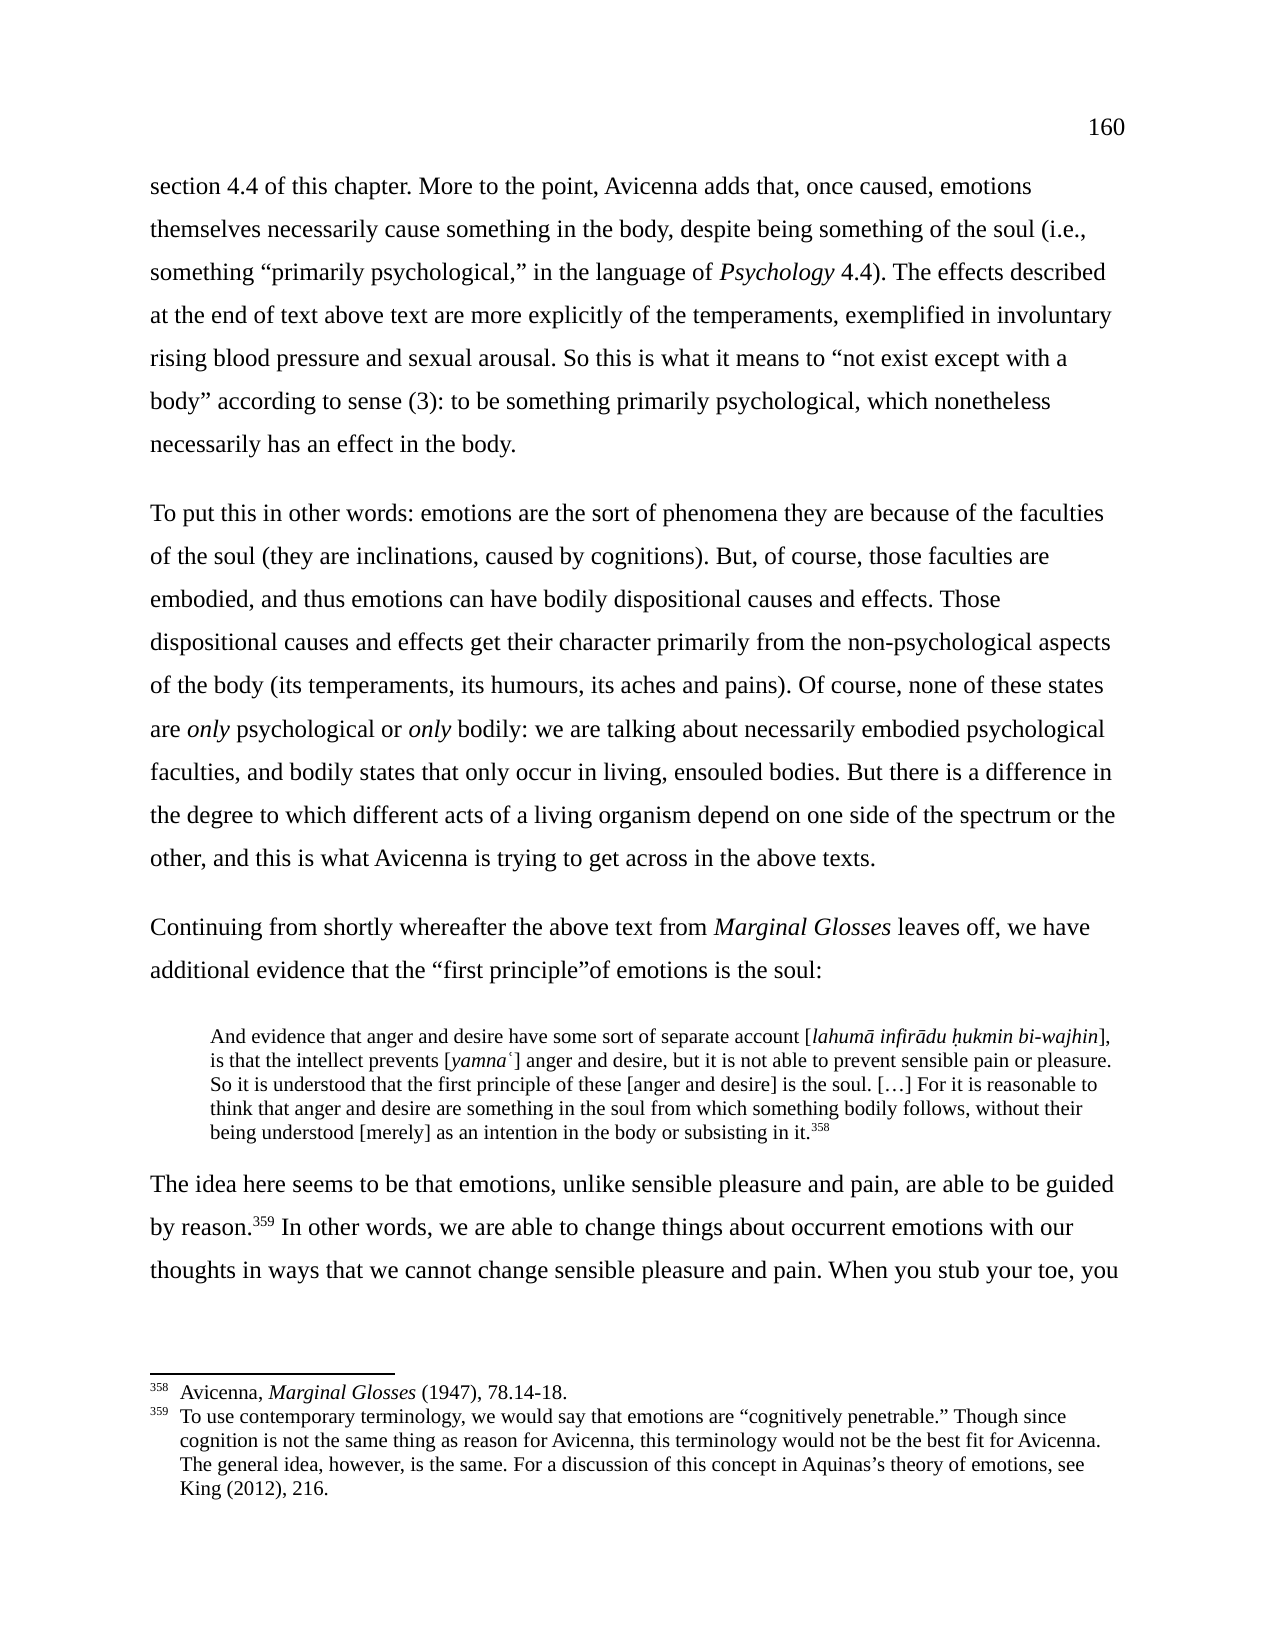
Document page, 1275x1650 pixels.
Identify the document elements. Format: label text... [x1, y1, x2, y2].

text Avicenna, Marginal Glosses (1947), 78.14-18. [150, 1380, 1125, 1404]
text To put this in other words: emotions are the sort of phenomena they are because of the faculties of the soul (they are inclinations, caused by cognitions). But, of course, those faculties are embodied, and thus emotions can have bodily dispositional causes and effects. Those dispositional causes and effects get their character primarily from the non-psychological aspects of the body (its temperaments, its humours, its aches and pains). Of course, none of these states are only psychological or only bodily: we are talking about necessarily embodied psychological faculties, and bodily states that only occur in living, ensouled bodies. But there is a difference in the degree to which different acts of a living organism depend on one side of the spectrum or the other, and this is what Avicenna is trying to get across in the above texts. [150, 498, 1125, 872]
text Continuing from shortly whereafter the above text from Marginal Glosses leaves off, we have additional evidence that the “first principle”of emotions is the soul: [150, 912, 1125, 984]
text To use contemporary terminology, we would say that emotions are “cognitively penetrable.” Though since cognition is not the same thing as reason for Avicenna, this terminology would not be the best fit for Avicenna. The general idea, however, is the same. For a discussion of this concept in Aquinas’s theory of emotions, see King (2012), 216. [150, 1404, 1125, 1500]
text The idea here seems to be that emotions, unlike sensible pleasure and pain, are able to be guided by reason. In other words, we are able to change things about occurrent emotions with our thoughts in ways that we cannot change sensible pleasure and pain. When you stub your toe, you [150, 1169, 1125, 1284]
text section 4.4 of this chapter. More to the point, Avicenna adds that, once caused, emotions themselves necessarily cause something in the body, despite being something of the soul (i.e., something “primarily psychological,” in the language of Psychology 4.4). The effects described at the end of text above text are more explicitly of the temperaments, exemplified in involuntary rising blood pressure and sexual arousal. So this is what it means to “not exist except with a body” according to sense (3): to be something primarily psychological, which nonetheless necessarily has an effect in the body. [150, 171, 1125, 458]
text And evidence that anger and desire have some sort of separate account [lahumā infirādu ḥukmin bi-wajhin], is that the intellect prevents [yamnaʿ] anger and desire, but it is not able to prevent sensible pain or pleasure. So it is understood that the first principle of these [anger and desire] is the soul. […] For it is reasonable to think that anger and desire are something in the soul from which something bodily follows, without their being understood [merely] as an intention in the body or subsisting in it. [210, 1023, 1125, 1144]
